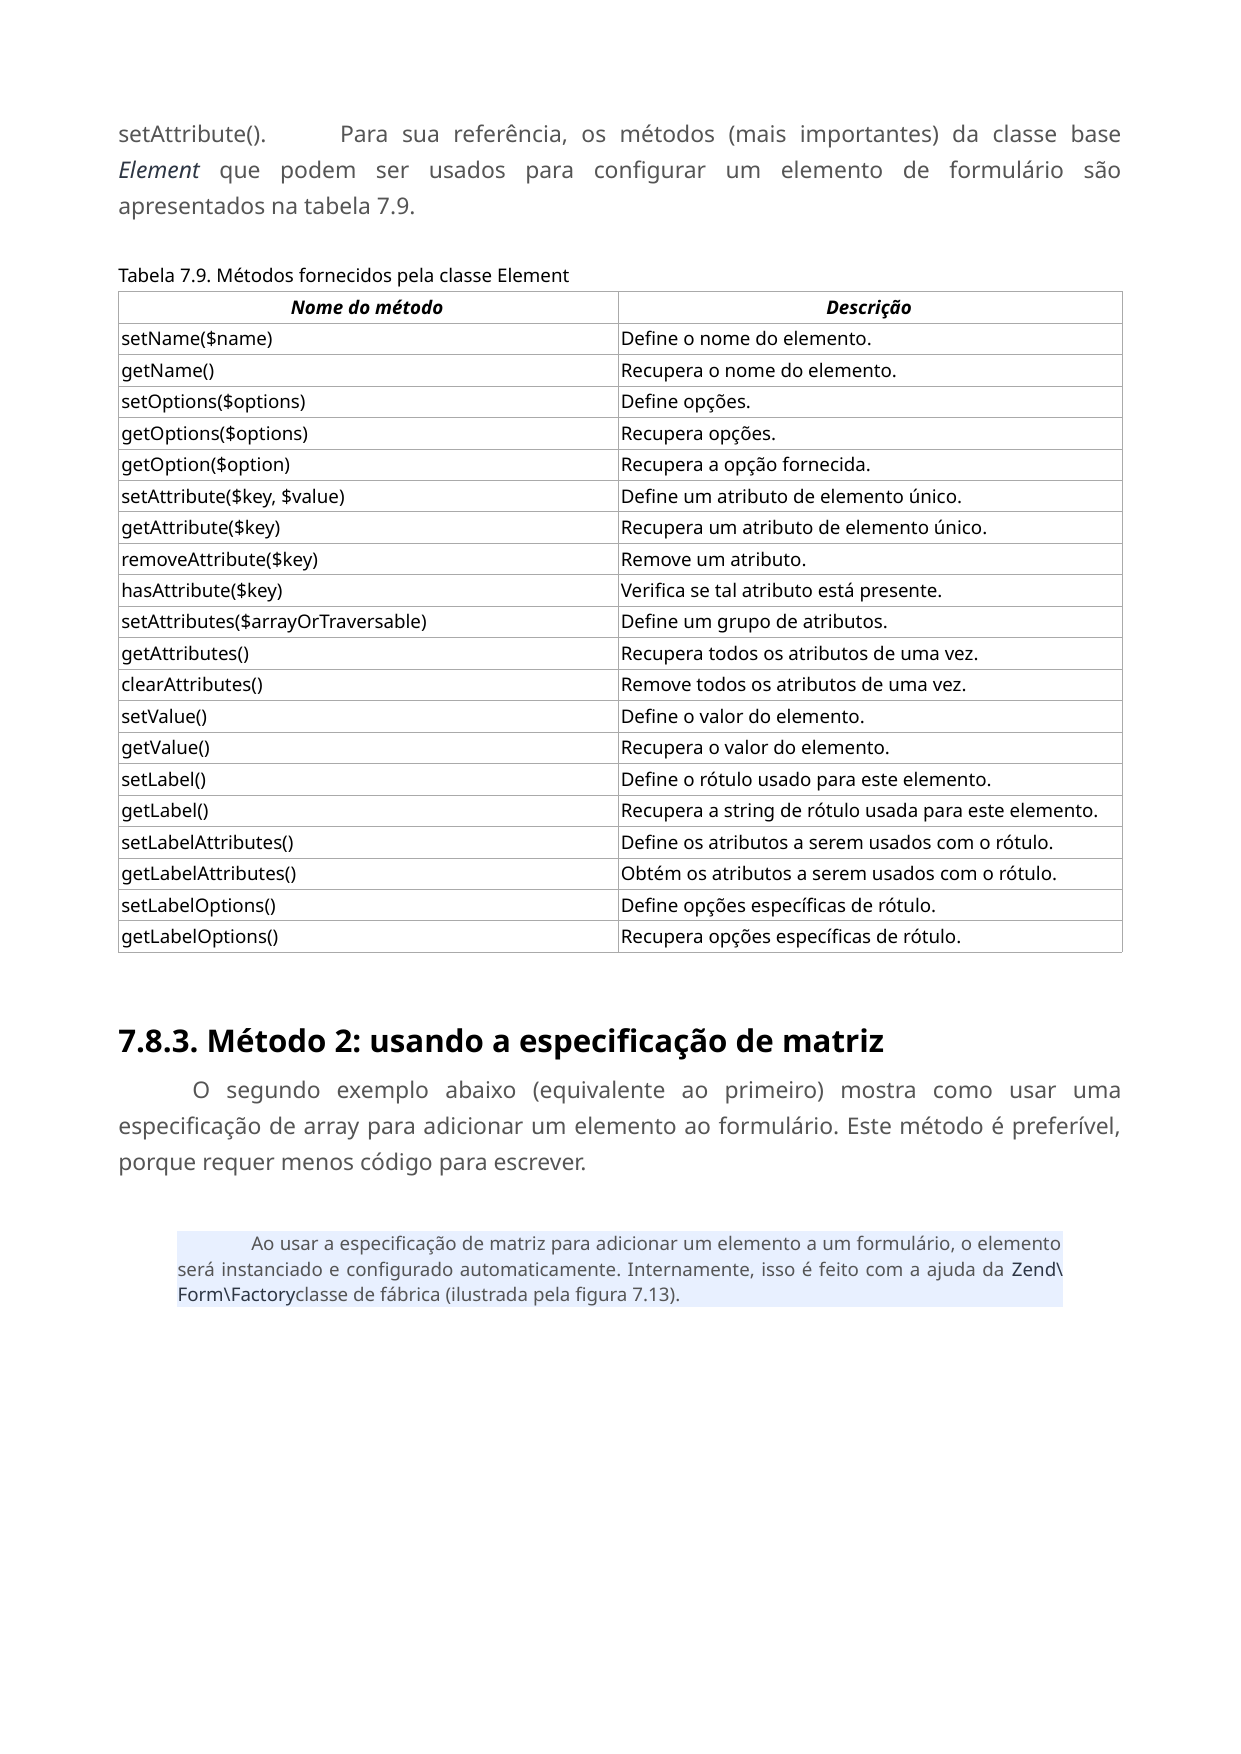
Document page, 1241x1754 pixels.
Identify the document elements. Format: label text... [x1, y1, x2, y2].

table_cell getOptions($options) [119, 418, 618, 448]
table_cell Recupera o nome do elemento. [619, 355, 1122, 386]
table_cell Recupera opções. [619, 418, 1122, 448]
table_cell Recupera um atributo de elemento único. [619, 512, 1122, 543]
table_cell Define os atributos a serem usados ​​com o rótulo. [619, 827, 1122, 857]
table_cell hasAttribute($key) [119, 575, 618, 606]
table_cell Define o rótulo usado para este elemento. [619, 764, 1122, 794]
table_cell getLabel() [119, 796, 618, 826]
table_cell getLabelAttributes() [119, 859, 618, 889]
table_cell Recupera a opção fornecida. [619, 450, 1122, 480]
table_header Nome do método [119, 292, 618, 323]
table_cell setValue() [119, 701, 618, 732]
text Ao usar a especificação de matriz para adicionar um elemento a um formulário, o elemento será instanciado e configurado automaticamente. Internamente, isso é feito com a ajuda da Zend\Form\Factoryclasse de fábrica (ilustrada pela figura 7.13). [177, 1231, 1063, 1307]
table_cell Define um grupo de atributos. [619, 607, 1122, 637]
table_cell Define opções. [619, 387, 1122, 417]
table_cell setLabelOptions() [119, 890, 618, 920]
table_cell getLabelOptions() [119, 921, 618, 952]
table_cell getAttribute($key) [119, 512, 618, 543]
table_cell Define o nome do elemento. [619, 324, 1122, 354]
table_cell Recupera a string de rótulo usada para este elemento. [619, 796, 1122, 826]
table_cell Define opções específicas de rótulo. [619, 890, 1122, 920]
table_cell setLabelAttributes() [119, 827, 618, 857]
table_cell Verifica se tal atributo está presente. [619, 575, 1122, 606]
table_cell setOptions($options) [119, 387, 618, 417]
table_cell Recupera opções específicas de rótulo. [619, 921, 1122, 952]
table_cell Recupera o valor do elemento. [619, 733, 1122, 763]
table_cell getOption($option) [119, 450, 618, 480]
table_cell clearAttributes() [119, 670, 618, 700]
table_cell removeAttribute($key) [119, 544, 618, 574]
table_cell getValue() [119, 733, 618, 763]
subtitle 7.8.3. Método 2: usando a especificação de matriz [118, 1019, 1122, 1062]
table_header Descrição [619, 292, 1122, 323]
table_cell setLabel() [119, 764, 618, 794]
table_cell Remove um atributo. [619, 544, 1122, 574]
table_cell Define um atributo de elemento único. [619, 481, 1122, 511]
table_cell Recupera todos os atributos de uma vez. [619, 638, 1122, 669]
table_cell Define o valor do elemento. [619, 701, 1122, 732]
table_cell setAttribute($key, $value) [119, 481, 618, 511]
table_cell Obtém os atributos a serem usados ​​com o rótulo. [619, 859, 1122, 889]
text O segundo exemplo abaixo (equivalente ao primeiro) mostra como usar uma especificação de array para adicionar um elemento ao formulário. Este método é preferível, porque requer menos código para escrever. [118, 1074, 1122, 1177]
text Tabela 7.9. Métodos fornecidos pela classe Element [118, 262, 1122, 287]
table_cell getName() [119, 355, 618, 386]
table_cell Remove todos os atributos de uma vez. [619, 670, 1122, 700]
text setAttribute(). Para sua referência, os métodos (mais importantes) da classe base Element que podem ser usados para configurar um elemento de formulário são apresentados na tabela 7.9. [118, 118, 1122, 221]
table_cell setAttributes($arrayOrTraversable) [119, 607, 618, 637]
table_cell getAttributes() [119, 638, 618, 669]
table_cell setName($name) [119, 324, 618, 354]
